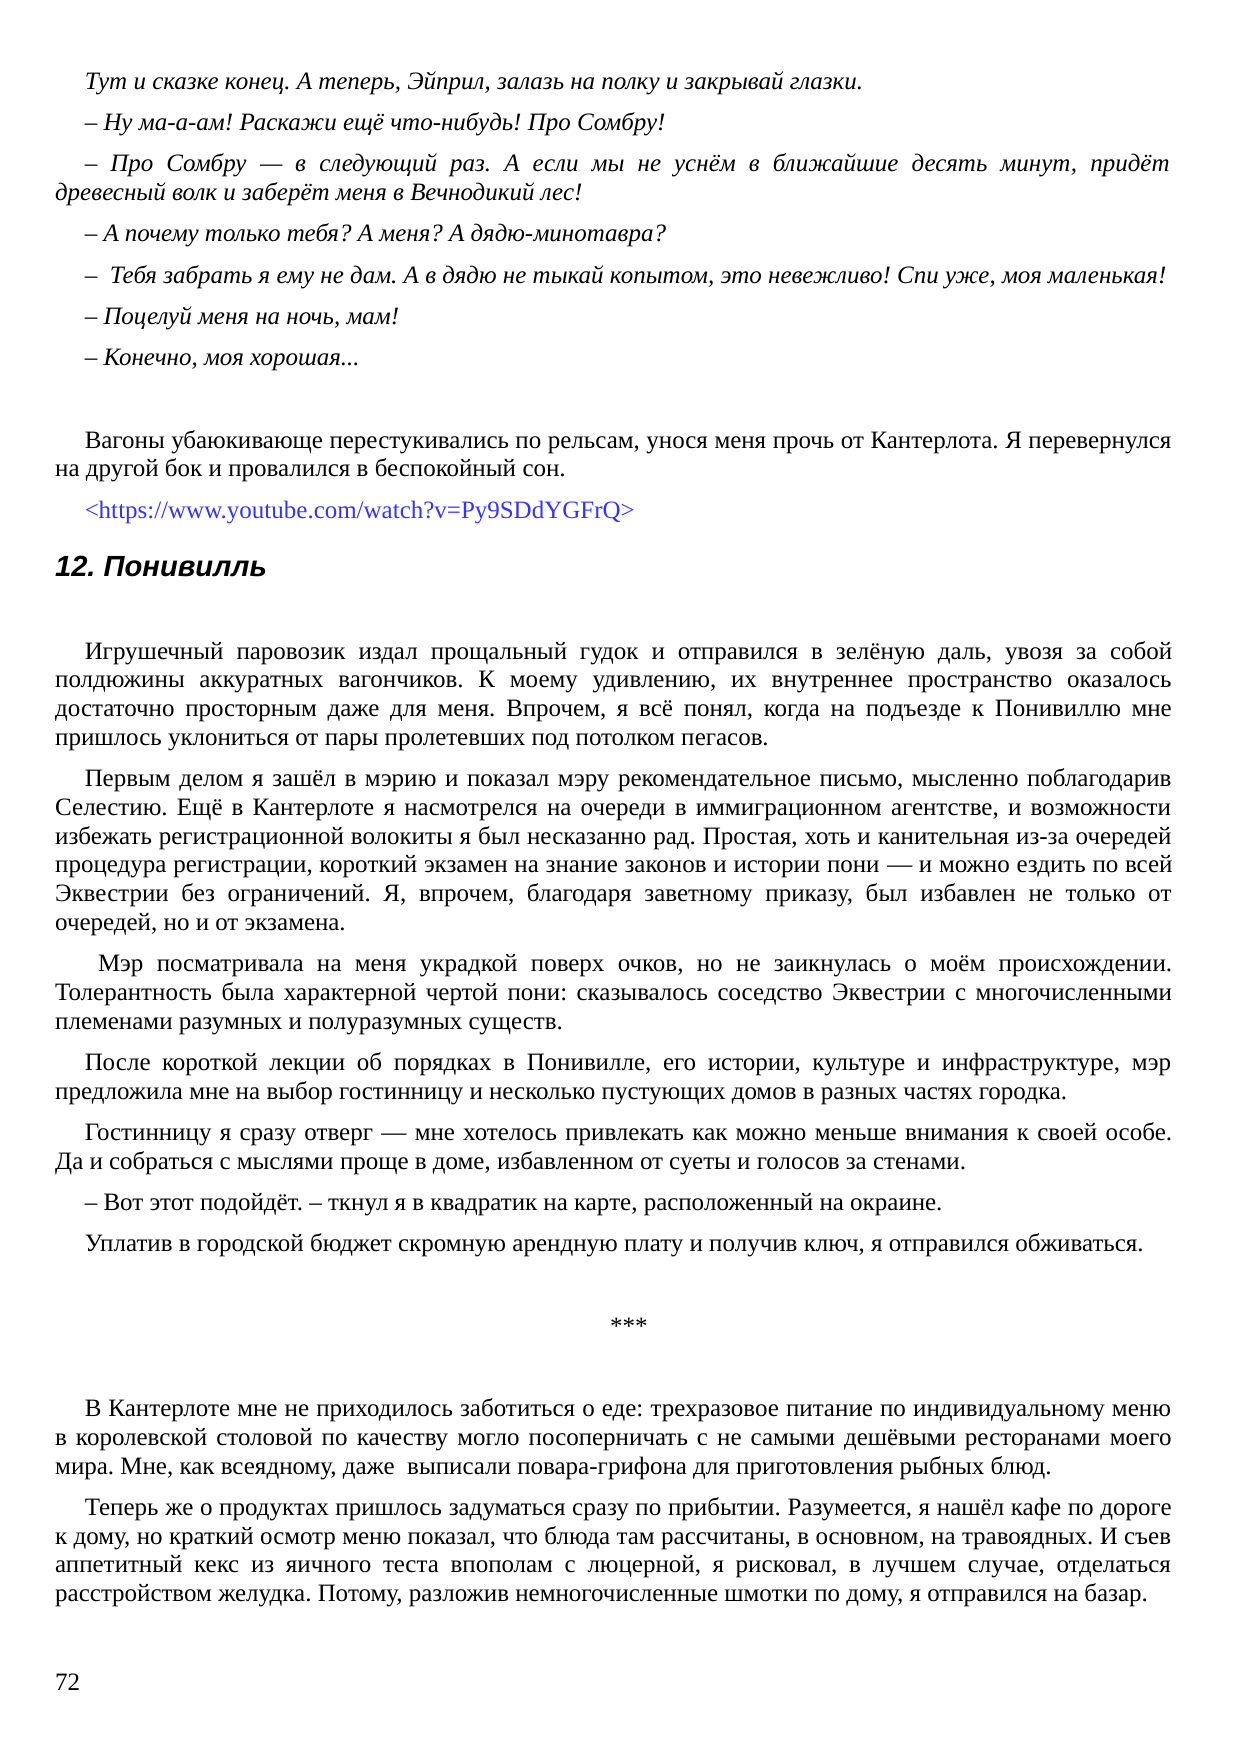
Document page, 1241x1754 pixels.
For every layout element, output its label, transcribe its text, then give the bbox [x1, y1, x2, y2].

subtitle 12. Понивилль [55, 548, 1173, 582]
text В Кантерлоте мне не приходилось заботиться о еде: трехразовое питание по индивидуальному меню в королевской столовой по качеству могло посоперничать с не самыми дешёвыми ресторанами моего мира. Мне, как всеядному, даже выписали повара-грифона для приготовления рыбных блюд. [55, 1393, 1173, 1479]
text – Вот этот подойдёт. – ткнул я в квадратик на карте, расположенный на окраине. [55, 1187, 1173, 1216]
text Первым делом я зашёл в мэрию и показал мэру рекомендательное письмо, мысленно поблагодарив Селестию. Ещё в Кантерлоте я насмотрелся на очереди в иммиграционном агентстве, и возможности избежать регистрационной волокиты я был несказанно рад. Простая, хоть и канительная из-за очередей процедура регистрации, короткий экзамен на знание законов и истории пони — и можно ездить по всей Эквестрии без ограничений. Я, впрочем, благодаря заветному приказу, был избавлен не только от очередей, но и от экзамена. [55, 763, 1173, 936]
text Мэр посматривала на меня украдкой поверх очков, но не заикнулась о моём происхождении. Толерантность была характерной чертой пони: сказывалось соседство Эквестрии с многочисленными племенами разумных и полуразумных существ. [55, 948, 1173, 1034]
text Тут и сказке конец. А теперь, Эйприл, залазь на полку и закрывай глазки. [55, 66, 1173, 95]
text – А почему только тебя? А меня? А дядю-минотавра? [55, 218, 1173, 247]
text Вагоны убаюкивающе перестукивались по рельсам, унося меня прочь от Кантерлота. Я перевернулся на другой бок и провалился в беспокойный сон. [55, 425, 1173, 482]
text – Ну ма-а-ам! Раскажи ещё что-нибудь! Про Сомбру! [55, 107, 1173, 136]
text Уплатив в городской бюджет скромную арендную плату и получив ключ, я отправился обживаться. [55, 1228, 1173, 1257]
text – Тебя забрать я ему не дам. А в дядю не тыкай копытом, это невежливо! Спи уже, моя маленькая! [55, 260, 1173, 288]
text <https://www.youtube.com/watch?v=Py9SDdYGFrQ> [55, 495, 1173, 523]
text Игрушечный паровозик издал прощальный гудок и отправился в зелёную даль, увозя за собой полдюжины аккуратных вагончиков. К моему удивлению, их внутреннее пространство оказалось достаточно просторным даже для меня. Впрочем, я всё понял, когда на подъезде к Понивиллю мне пришлось уклониться от пары пролетевших под потолком пегасов. [55, 636, 1173, 751]
text – Конечно, моя хорошая... [55, 342, 1173, 371]
text *** [55, 1311, 1173, 1339]
text Гостинницу я сразу отверг — мне хотелось привлекать как можно меньше внимания к своей особе. Да и собраться с мыслями проще в доме, избавленном от суеты и голосов за стенами. [55, 1117, 1173, 1174]
text После короткой лекции об порядках в Понивилле, его истории, культуре и инфраструктуре, мэр предложила мне на выбор гостинницу и несколько пустующих домов в разных частях городка. [55, 1047, 1173, 1104]
text – Про Сомбру — в следующий раз. А если мы не уснём в ближайшие десять минут, придёт древесный волк и заберёт меня в Вечнодикий лес! [55, 148, 1173, 206]
text Теперь же о продуктах пришлось задуматься сразу по прибытии. Разумеется, я нашёл кафе по дороге к дому, но краткий осмотр меню показал, что блюда там рассчитаны, в основном, на травоядных. И съев аппетитный кекс из яичного теста впополам с люцерной, я рисковал, в лучшем случае, отделаться расстройством желудка. Потому, разложив немногочисленные шмотки по дому, я отправился на базар. [55, 1492, 1173, 1607]
text – Поцелуй меня на ночь, мам! [55, 301, 1173, 330]
